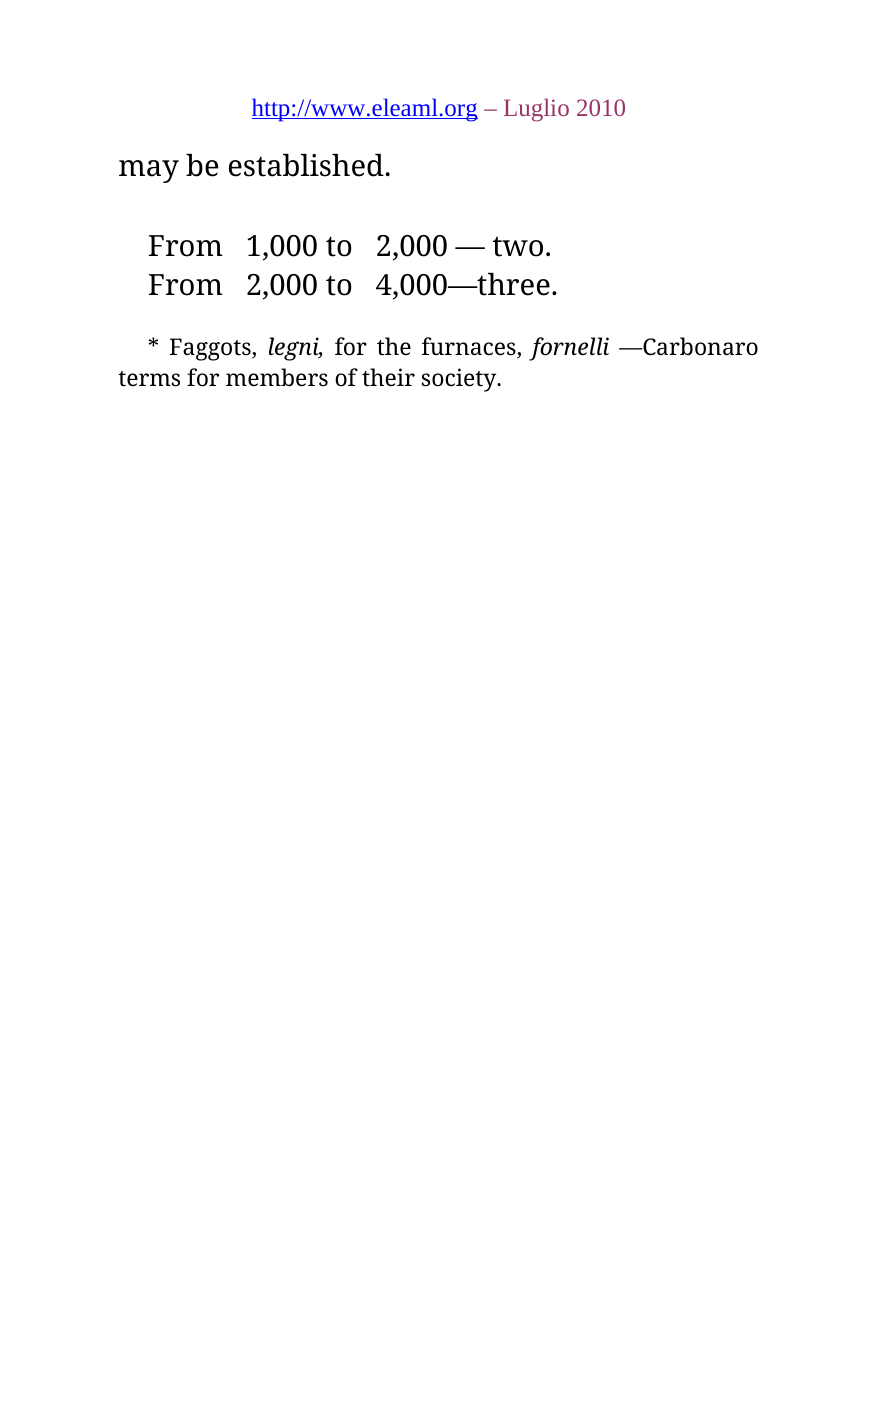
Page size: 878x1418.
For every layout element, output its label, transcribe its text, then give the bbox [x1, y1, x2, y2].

text * Faggots, legni, for the furnaces, fornelli —Carbonaro terms for members of their society. [118, 331, 759, 393]
text From 1,000 to 2,000 — two. [118, 225, 759, 264]
text may be established. [118, 146, 759, 185]
text From 2,000 to 4,000—three. [118, 264, 759, 304]
